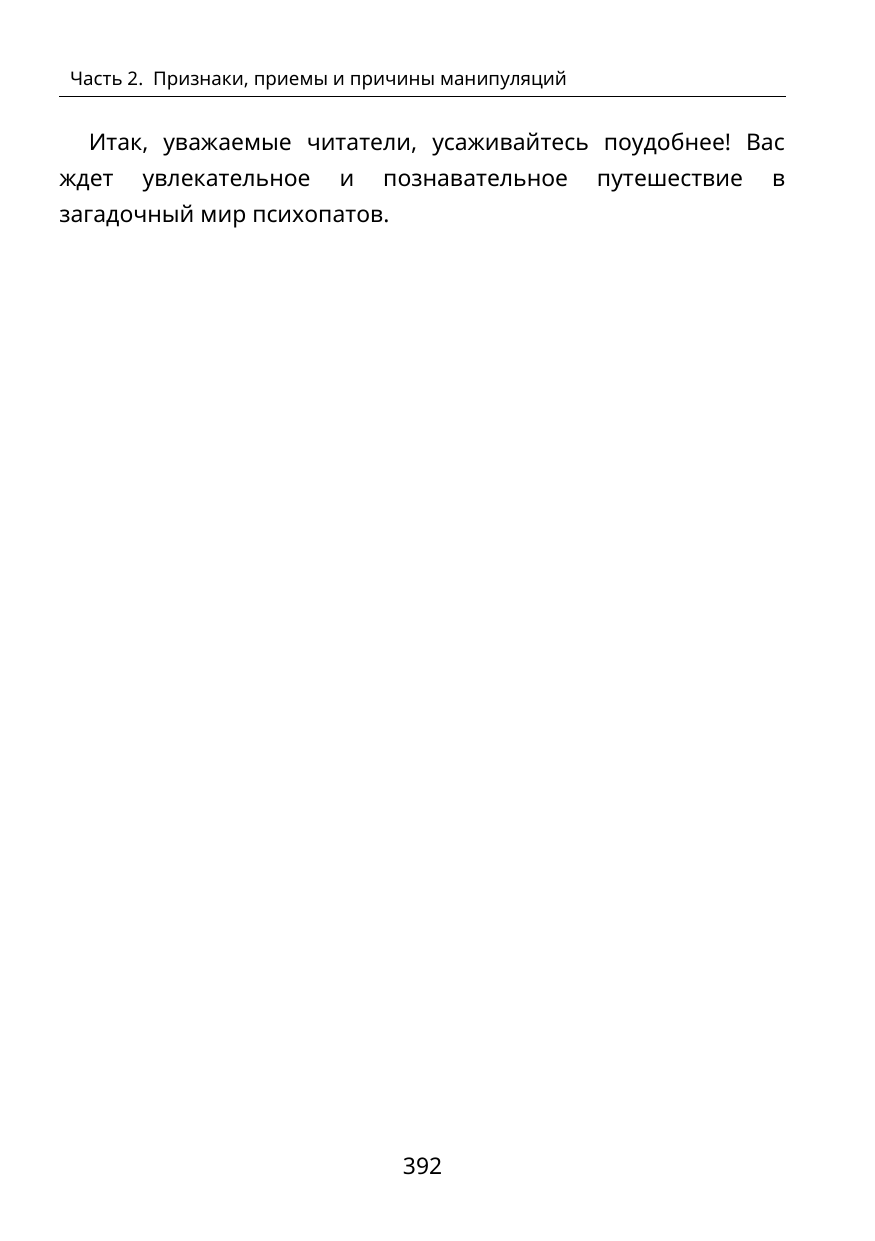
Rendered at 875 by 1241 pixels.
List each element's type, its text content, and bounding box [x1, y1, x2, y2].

text Итак, уважаемые читатели, усаживайтесь поудобнее! Вас ждет увлекательное и познавательное путешествие в загадочный мир психопатов. [59, 126, 786, 229]
